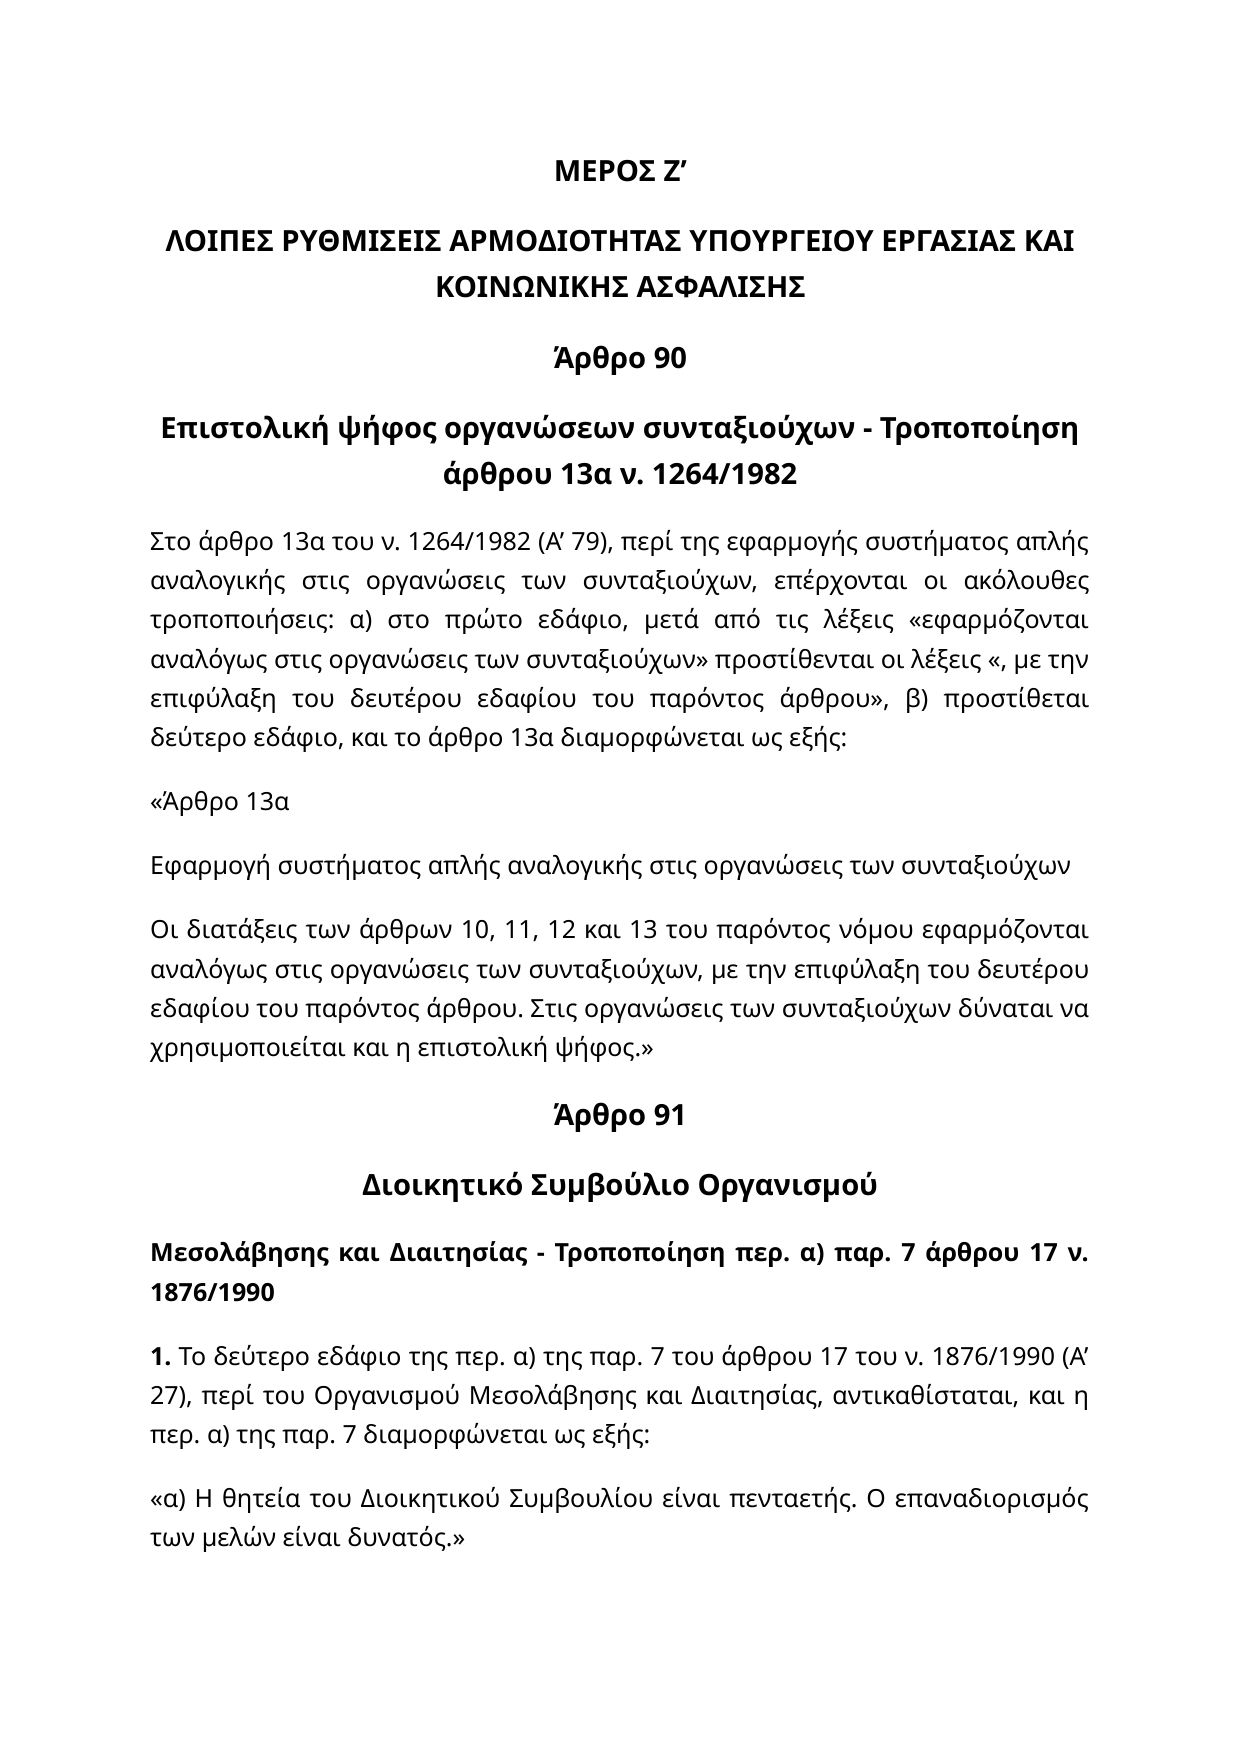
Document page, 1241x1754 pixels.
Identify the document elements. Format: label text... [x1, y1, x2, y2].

text 1. Το δεύτερο εδάφιο της περ. α) της παρ. 7 του άρθρου 17 του ν. 1876/1990 (Α’ 27), περί του Οργανισμού Μεσολάβησης και Διαιτησίας, αντικαθίσταται, και η περ. α) της παρ. 7 διαμορφώνεται ως εξής: [150, 1338, 1090, 1451]
subtitle Άρθρο 91 [150, 1094, 1090, 1133]
text Οι διατάξεις των άρθρων 10, 11, 12 και 13 του παρόντος νόμου εφαρμόζονται αναλόγως στις οργανώσεις των συνταξιούχων, με την επιφύλαξη του δευτέρου εδαφίου του παρόντος άρθρου. Στις οργανώσεις των συνταξιούχων δύναται να χρησιμοποιείται και η επιστολική ψήφος.» [150, 912, 1090, 1064]
text Στο άρθρο 13α του ν. 1264/1982 (Α’ 79), περί της εφαρμογής συστήματος απλής αναλογικής στις οργανώσεις των συνταξιούχων, επέρχονται οι ακόλουθες τροποποιήσεις: α) στο πρώτο εδάφιο, μετά από τις λέξεις «εφαρμόζονται αναλόγως στις οργανώσεις των συνταξιούχων» προστίθενται οι λέξεις «, με την επιφύλαξη του δευτέρου εδαφίου του παρόντος άρθρου», β) προστίθεται δεύτερο εδάφιο, και το άρθρο 13α διαμορφώνεται ως εξής: [150, 524, 1090, 754]
text «Άρθρο 13α [150, 784, 1090, 818]
subtitle ΜΕΡΟΣ Ζ’ [150, 150, 1090, 190]
text Εφαρμογή συστήματος απλής αναλογικής στις οργανώσεις των συνταξιούχων [150, 848, 1090, 882]
subtitle Άρθρο 90 [150, 337, 1090, 377]
text «α) Η θητεία του Διοικητικού Συμβουλίου είναι πενταετής. Ο επαναδιορισμός των μελών είναι δυνατός.» [150, 1481, 1090, 1554]
subtitle Διοικητικό Συμβούλιο Οργανισμού [150, 1164, 1090, 1204]
subtitle ΛΟΙΠΕΣ ΡΥΘΜΙΣΕΙΣ ΑΡΜΟΔΙΟΤΗΤΑΣ ΥΠΟΥΡΓΕΙΟΥ ΕΡΓΑΣΙΑΣ ΚΑΙ ΚΟΙΝΩΝΙΚΗΣ ΑΣΦΑΛΙΣΗΣ [150, 221, 1090, 306]
text Μεσολάβησης και Διαιτησίας - Τροποποίηση περ. α) παρ. 7 άρθρου 17 ν. 1876/1990 [150, 1235, 1090, 1308]
subtitle Επιστολική ψήφος οργανώσεων συνταξιούχων - Τροποποίηση άρθρου 13α ν. 1264/1982 [150, 407, 1090, 493]
